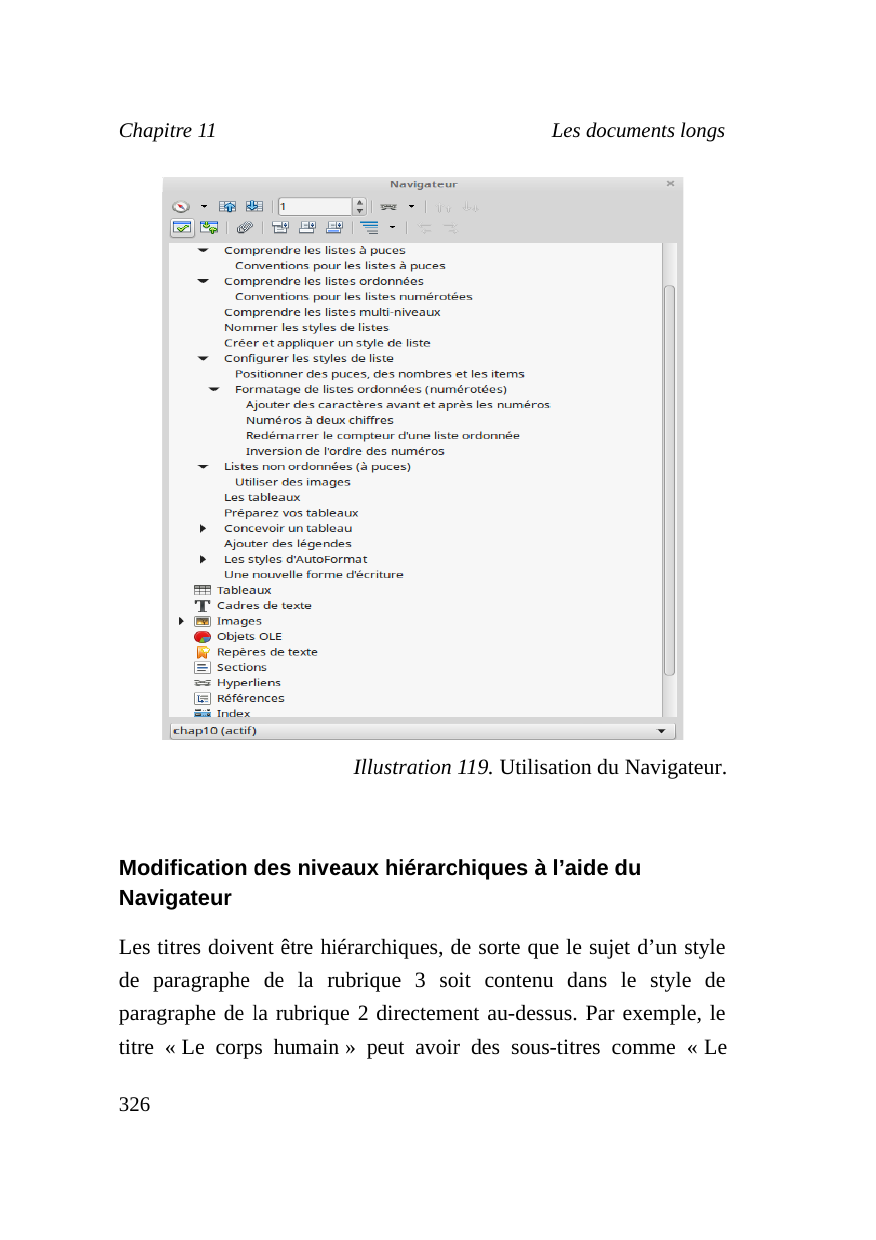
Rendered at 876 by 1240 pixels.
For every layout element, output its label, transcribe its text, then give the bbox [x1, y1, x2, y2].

text Les titres doivent être hiérarchiques, de sorte que le sujet d’un style de paragraphe de la rubrique 3 soit contenu dans le style de paragraphe de la rubrique 2 directement au-dessus. Par exemple, le titre « Le corps humain » peut avoir des sous-titres comme « Le [119, 927, 727, 1061]
picture [162, 177, 684, 740]
subtitle Modification des niveaux hiérarchiques à l’aide du Navigateur [119, 852, 727, 911]
subtitle Utilisation du Navigateur. [119, 754, 727, 779]
